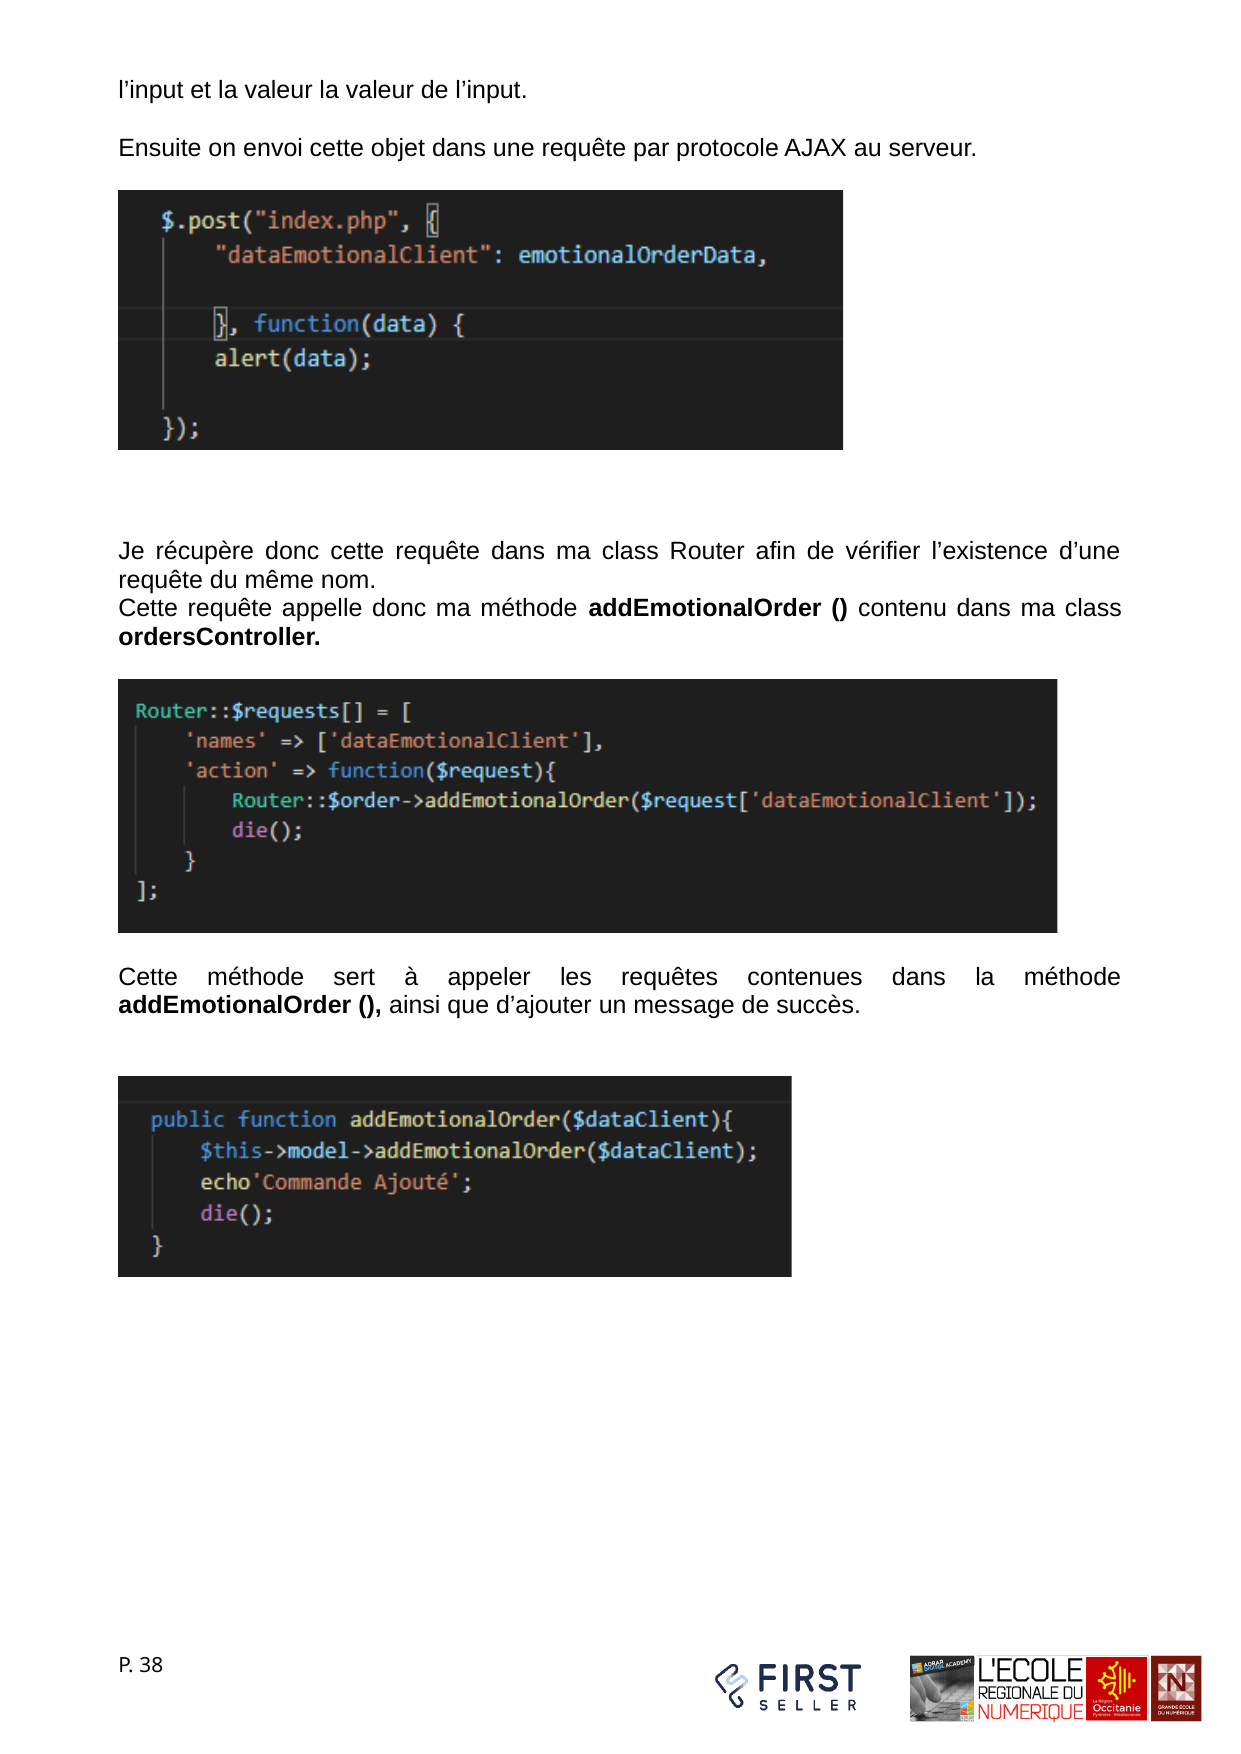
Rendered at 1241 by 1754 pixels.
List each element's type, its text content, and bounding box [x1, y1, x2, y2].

text l’input et la valeur la valeur de l’input. [118, 75, 1122, 104]
text Cette requête appelle donc ma méthode addEmotionalOrder () contenu dans ma class ordersController. [118, 593, 1122, 651]
text Ensuite on envoi cette objet dans une requête par protocole AJAX au serveur. [118, 132, 1122, 161]
text Je récupère donc cette requête dans ma class Router afin de vérifier l’existence d’une requête du même nom. [118, 536, 1122, 593]
text Cette méthode sert à appeler les requêtes contenues dans la méthode addEmotionalOrder (), ainsi que d’ajouter un message de succès. [118, 961, 1122, 1019]
